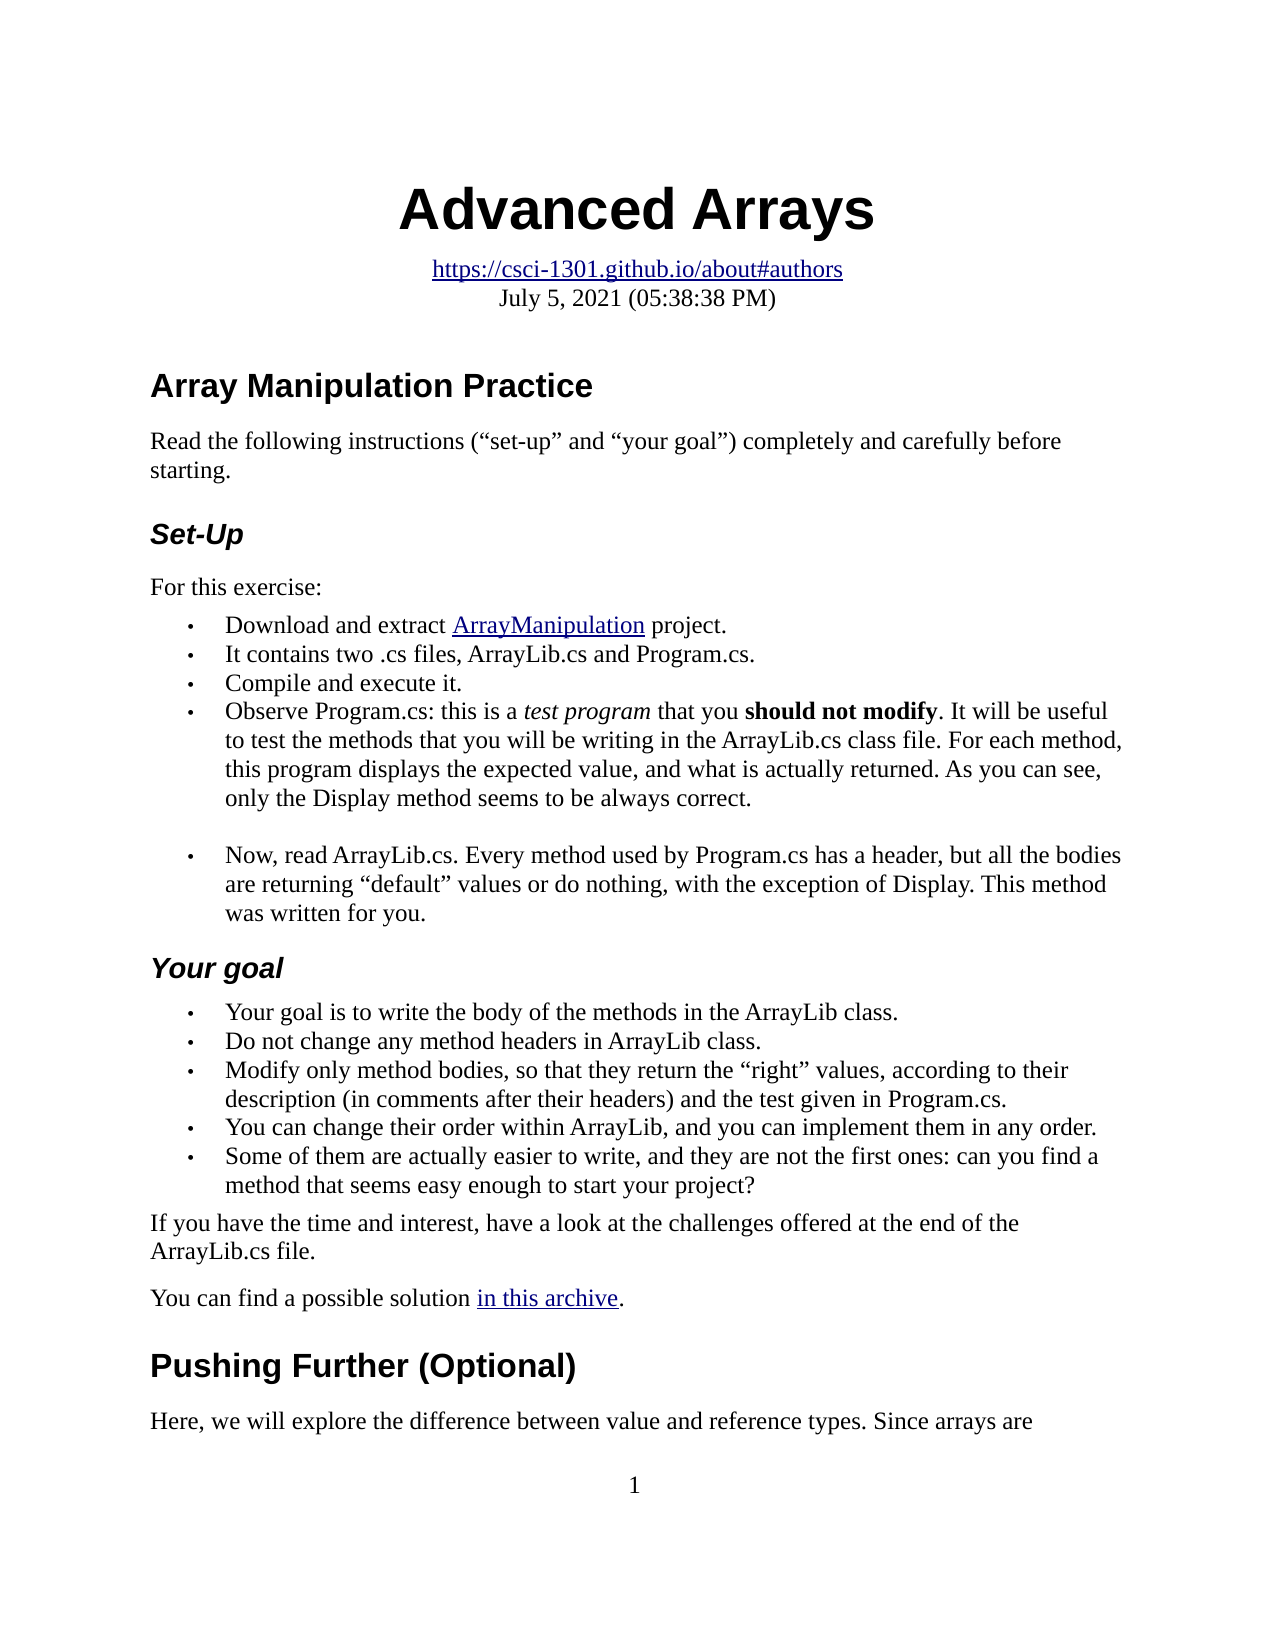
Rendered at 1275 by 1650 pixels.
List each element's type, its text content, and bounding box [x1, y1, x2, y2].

list You can change their order within ArrayLib, and you can implement them in any order. [187, 1112, 1125, 1141]
list Observe Program.cs: this is a test program that you should not modify. It will be useful to test the methods that you will be writing in the ArrayLib.cs class file. For each method, this program displays the expected value, and what is actually returned. As you can see, only the Display method seems to be always correct. [187, 696, 1125, 840]
text You can find a possible solution in this archive. [150, 1283, 1125, 1312]
list Some of them are actually easier to write, and they are not the first ones: can you find a method that seems easy enough to start your project? [187, 1141, 1125, 1199]
text If you have the time and interest, have a look at the challenges offered at the end of the ArrayLib.cs file. [150, 1208, 1125, 1265]
text July 5, 2021 (05:38:38 PM) [150, 283, 1125, 312]
list It contains two .cs files, ArrayLib.cs and Program.cs. [187, 639, 1125, 668]
text Read the following instructions (“set-up” and “your goal”) completely and carefully before starting. [150, 426, 1125, 483]
subtitle Array Manipulation Practice [150, 366, 1125, 404]
subtitle Pushing Further (Optional) [150, 1346, 1125, 1384]
subtitle Your goal [150, 951, 1125, 985]
subtitle Set-Up [150, 517, 1125, 551]
list Do not change any method headers in ArrayLib class. [187, 1026, 1125, 1055]
list Download and extract ArrayManipulation project. [187, 610, 1125, 639]
text For this exercise: [150, 572, 1125, 601]
list Now, read ArrayLib.cs. Every method used by Program.cs has a header, but all the bodies are returning “default” values or do nothing, with the exception of Display. This method was written for you. [187, 840, 1125, 926]
list Compile and execute it. [187, 668, 1125, 696]
title Advanced Arrays [150, 175, 1125, 242]
text https://csci-1301.github.io/about#authors [150, 254, 1125, 283]
text Here, we will explore the difference between value and reference types. Since arrays are [150, 1406, 1125, 1434]
list Your goal is to write the body of the methods in the ArrayLib class. [187, 997, 1125, 1026]
list Modify only method bodies, so that they return the “right” values, according to their description (in comments after their headers) and the test given in Program.cs. [187, 1055, 1125, 1112]
